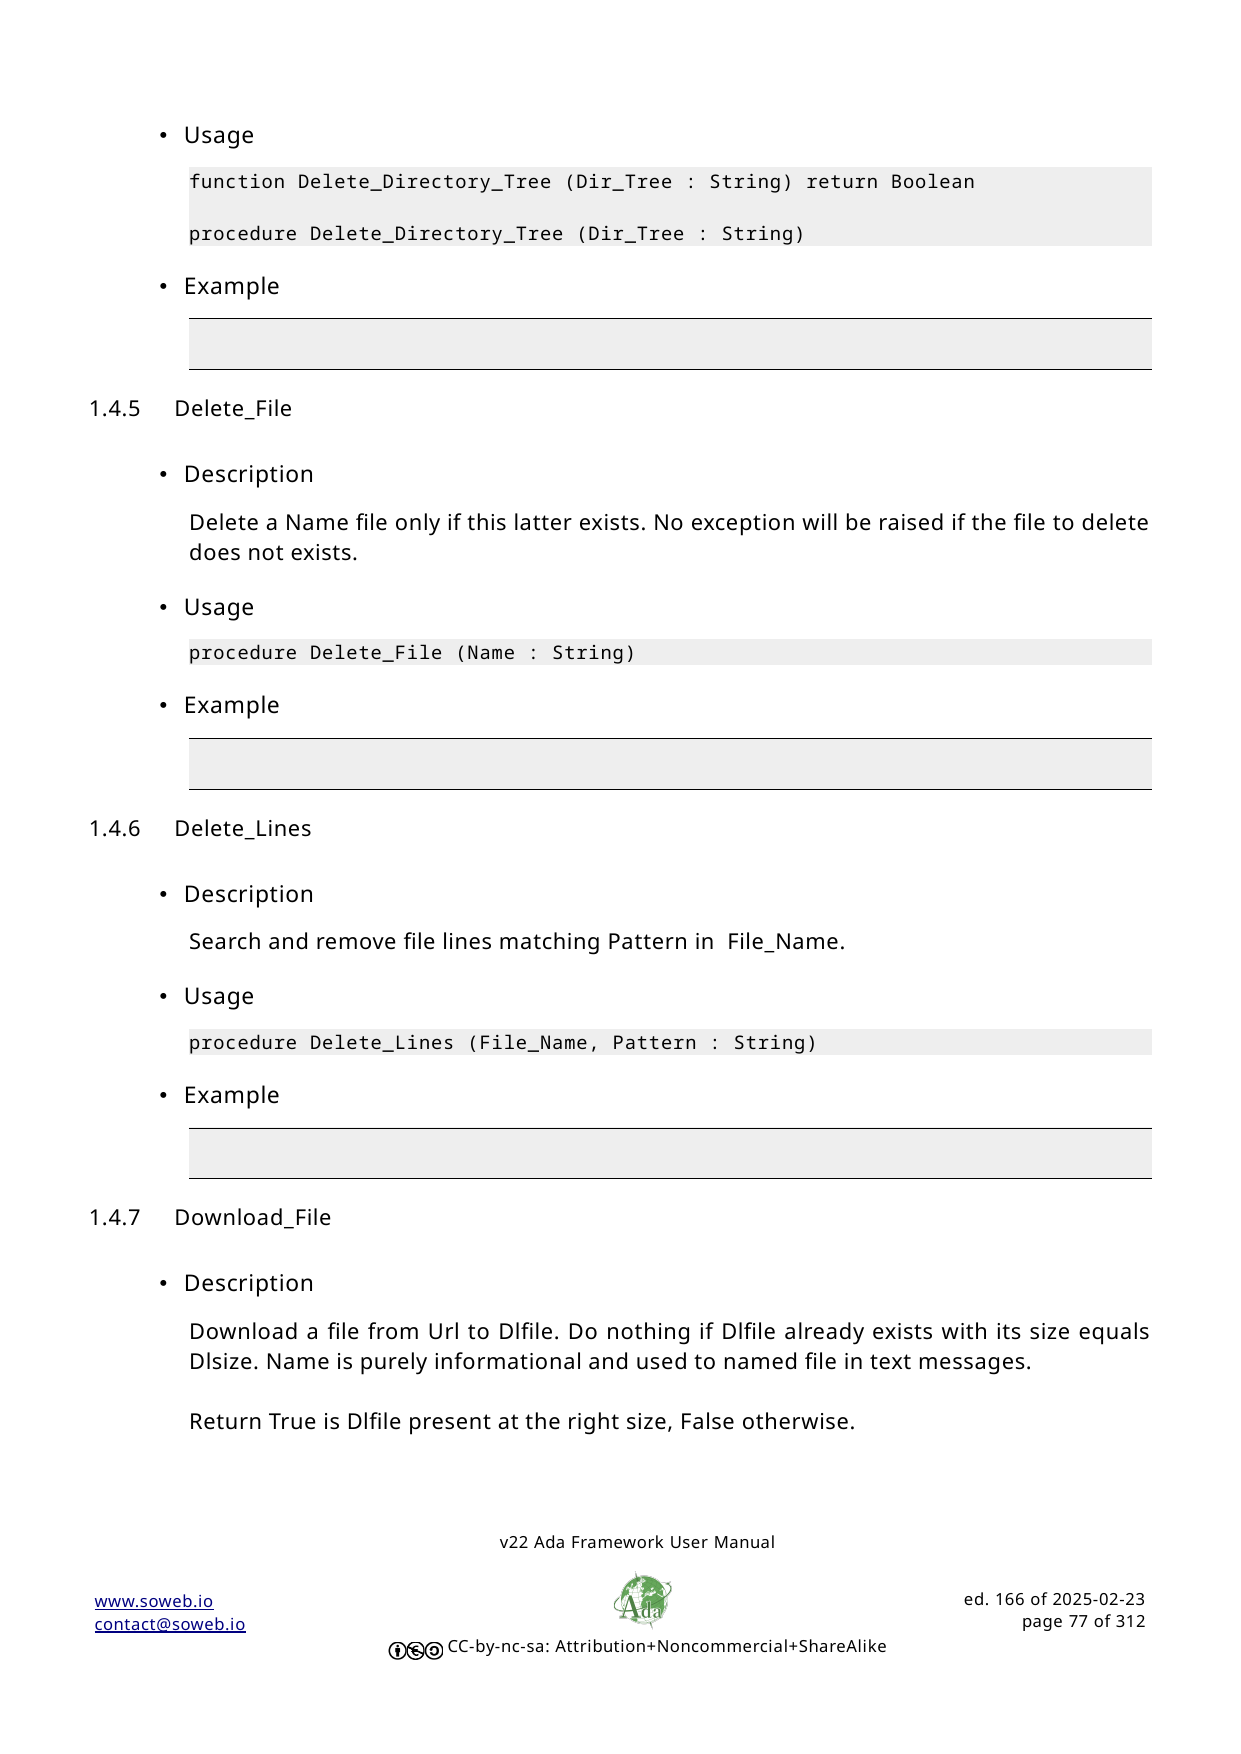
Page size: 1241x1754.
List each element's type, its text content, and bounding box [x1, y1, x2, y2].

text procedure Delete_File (Name : String) [189, 639, 1152, 665]
subtitle Description [159, 877, 1152, 908]
text procedure Delete_Lines (File_Name, Pattern : String) [189, 1029, 1152, 1055]
picture [613, 1571, 672, 1630]
text Search and remove file lines matching Pattern in File_Name. [189, 926, 1152, 956]
subtitle Usage [159, 980, 1152, 1011]
subtitle Download_File [88, 1202, 1152, 1243]
subtitle Example [159, 689, 1152, 720]
text Download a file from Url to Dlfile. Do nothing if Dlfile already exists with its size equals Dlsize. Name is purely informational and used to named file in text messages. [189, 1316, 1152, 1376]
subtitle Usage [159, 118, 1152, 150]
subtitle Usage [159, 590, 1152, 621]
subtitle Delete_Lines [88, 812, 1152, 853]
text procedure Delete_Directory_Tree (Dir_Tree : String) [189, 219, 1152, 246]
picture [388, 1642, 443, 1660]
text Delete a Name file only if this latter exists. No exception will be raised if the file to delete does not exists. [189, 507, 1152, 567]
subtitle Example [159, 269, 1152, 301]
subtitle Delete_File [88, 393, 1152, 434]
subtitle Description [159, 1267, 1152, 1298]
text function Delete_Directory_Tree (Dir_Tree : String) return Boolean [189, 167, 1152, 193]
text Return True is Dlfile present at the right size, False otherwise. [189, 1406, 1152, 1436]
subtitle Description [159, 458, 1152, 489]
subtitle Example [159, 1078, 1152, 1110]
